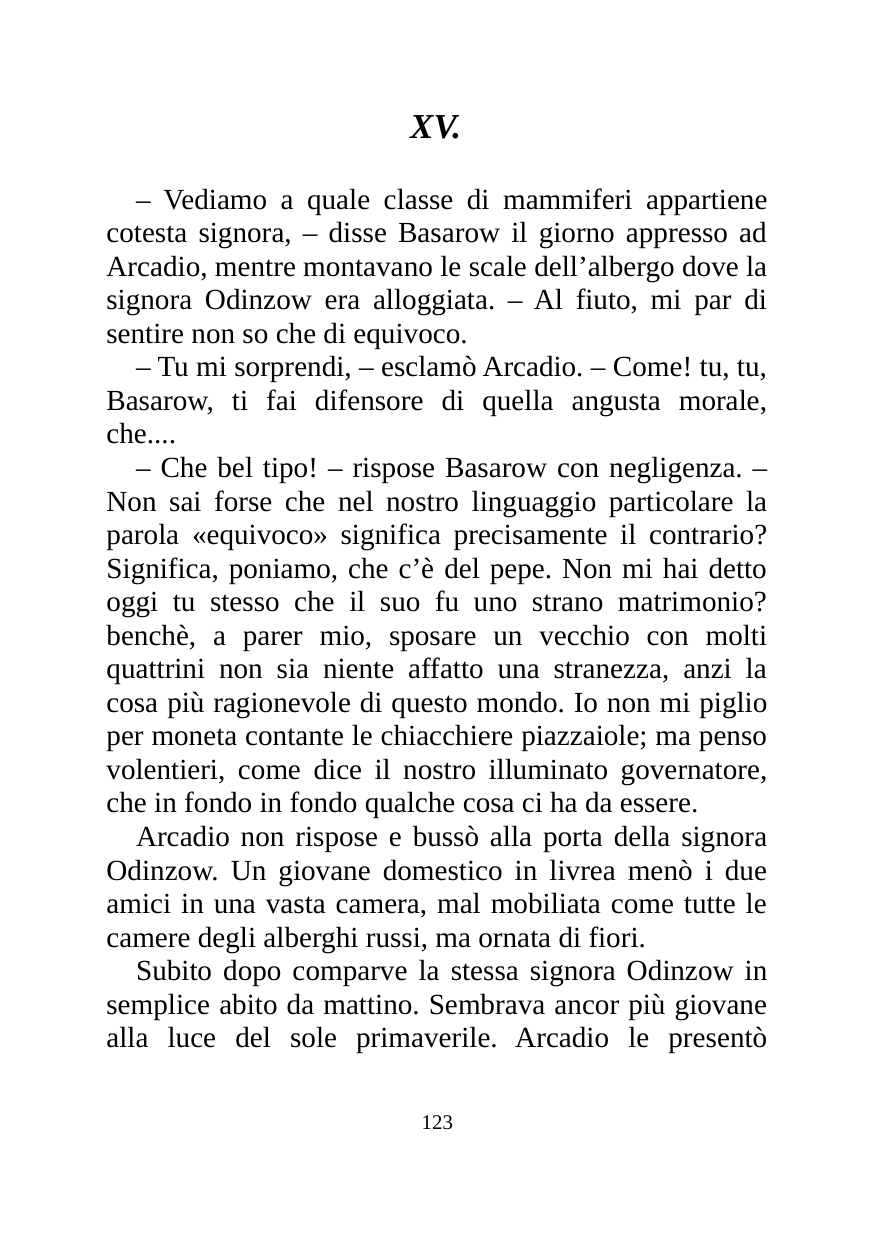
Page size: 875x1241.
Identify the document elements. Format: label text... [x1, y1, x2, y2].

subtitle XV. [106, 106, 768, 146]
text – Che bel tipo! – rispose Basarow con negligenza. – Non sai forse che nel nostro linguaggio particolare la parola «equivoco» significa precisamente il contrario? Significa, poniamo, che c’è del pepe. Non mi hai detto oggi tu stesso che il suo fu uno strano matrimonio? benchè, a parer mio, sposare un vecchio con molti quattrini non sia niente affatto una stranezza, anzi la cosa più ragionevole di questo mondo. Io non mi piglio per moneta contante le chiacchiere piazzaiole; ma penso volentieri, come dice il nostro illuminato governatore, che in fondo in fondo qualche cosa ci ha da essere. [106, 450, 768, 819]
text Subito dopo comparve la stessa signora Odinzow in semplice abito da mattino. Sembrava ancor più giovane alla luce del sole primaverile. Arcadio le presentò [106, 953, 768, 1054]
text Arcadio non rispose e bussò alla porta della signora Odinzow. Un giovane domestico in livrea menò i due amici in una vasta camera, mal mobiliata come tutte le camere degli alberghi russi, ma ornata di fiori. [106, 819, 768, 953]
text – Tu mi sorprendi, – esclamò Arcadio. – Come! tu, tu, Basarow, ti fai difensore di quella angusta morale, che.... [106, 349, 768, 450]
text – Vediamo a quale classe di mammiferi appartiene cotesta signora, – disse Basarow il giorno appresso ad Arcadio, mentre montavano le scale dell’albergo dove la signora Odinzow era alloggiata. – Al fiuto, mi par di sentire non so che di equivoco. [106, 182, 768, 349]
